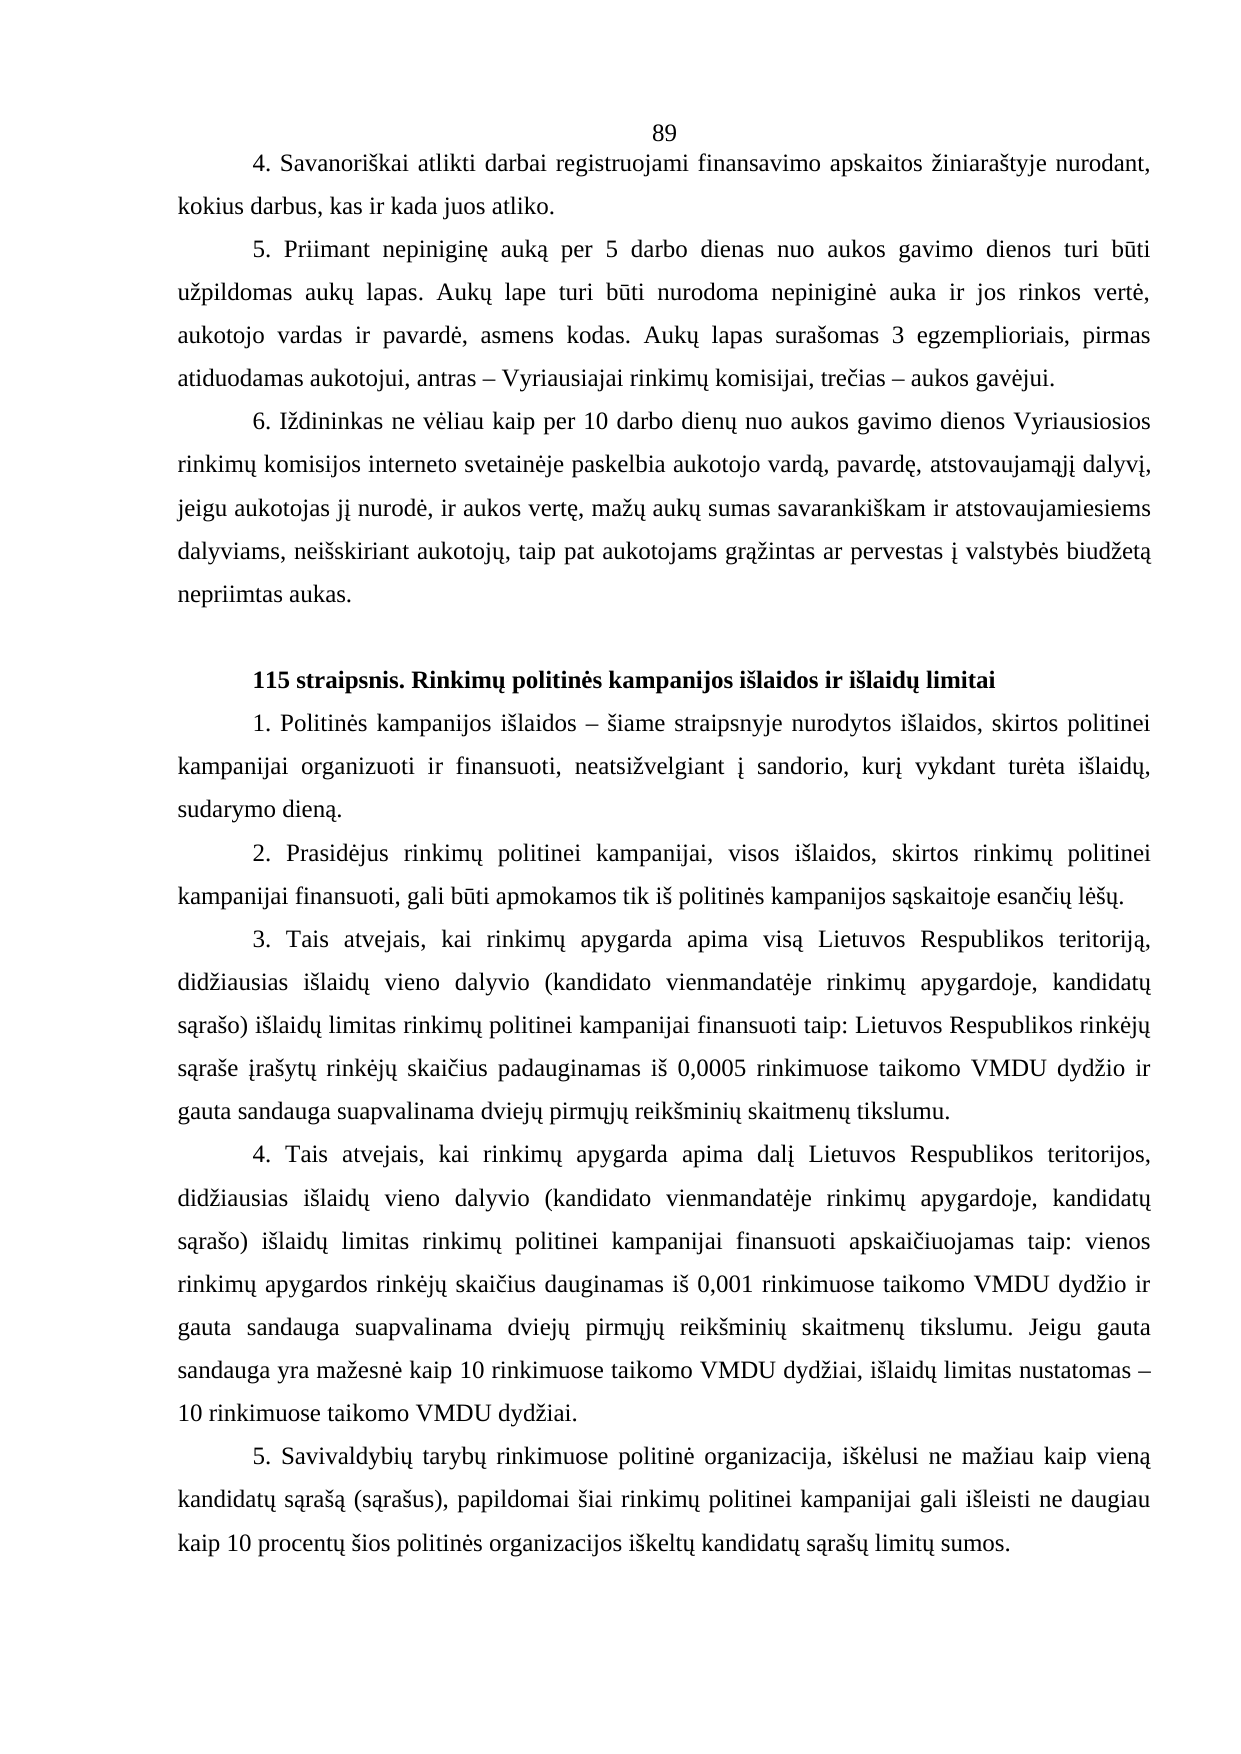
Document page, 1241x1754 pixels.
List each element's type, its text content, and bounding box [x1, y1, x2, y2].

text 5. Priimant nepiniginę auką per 5 darbo dienas nuo aukos gavimo dienos turi būti užpildomas aukų lapas. Aukų lape turi būti nurodoma nepiniginė auka ir jos rinkos vertė, aukotojo vardas ir pavardė, asmens kodas. Aukų lapas surašomas 3 egzemplioriais, pirmas atiduodamas aukotojui, antras – Vyriausiajai rinkimų komisijai, trečias – aukos gavėjui. [177, 234, 1152, 392]
subtitle 115 straipsnis. Rinkimų politinės kampanijos išlaidos ir išlaidų limitai [177, 665, 1152, 694]
text 3. Tais atvejais, kai rinkimų apygarda apima visą Lietuvos Respublikos teritoriją, didžiausias išlaidų vieno dalyvio (kandidato vienmandatėje rinkimų apygardoje, kandidatų sąrašo) išlaidų limitas rinkimų politinei kampanijai finansuoti taip: Lietuvos Respublikos rinkėjų sąraše įrašytų rinkėjų skaičius padauginamas iš 0,0005 rinkimuose taikomo VMDU dydžio ir gauta sandauga suapvalinama dviejų pirmųjų reikšminių skaitmenų tikslumu. [177, 924, 1152, 1125]
text 2. Prasidėjus rinkimų politinei kampanijai, visos išlaidos, skirtos rinkimų politinei kampanijai finansuoti, gali būti apmokamos tik iš politinės kampanijos sąskaitoje esančių lėšų. [177, 838, 1152, 909]
text 1. Politinės kampanijos išlaidos – šiame straipsnyje nurodytos išlaidos, skirtos politinei kampanijai organizuoti ir finansuoti, neatsižvelgiant į sandorio, kurį vykdant turėta išlaidų, sudarymo dieną. [177, 708, 1152, 823]
text 6. Iždininkas ne vėliau kaip per 10 darbo dienų nuo aukos gavimo dienos Vyriausiosios rinkimų komisijos interneto svetainėje paskelbia aukotojo vardą, pavardę, atstovaujamąjį dalyvį, jeigu aukotojas jį nurodė, ir aukos vertę, mažų aukų sumas savarankiškam ir atstovaujamiesiems dalyviams, neišskiriant aukotojų, taip pat aukotojams grąžintas ar pervestas į valstybės biudžetą nepriimtas aukas. [177, 406, 1152, 608]
text 4. Savanoriškai atlikti darbai registruojami finansavimo apskaitos žiniaraštyje nurodant, kokius darbus, kas ir kada juos atliko. [177, 148, 1152, 219]
text 5. Savivaldybių tarybų rinkimuose politinė organizacija, iškėlusi ne mažiau kaip vieną kandidatų sąrašą (sąrašus), papildomai šiai rinkimų politinei kampanijai gali išleisti ne daugiau kaip 10 procentų šios politinės organizacijos iškeltų kandidatų sąrašų limitų sumos. [177, 1441, 1152, 1556]
text 4. Tais atvejais, kai rinkimų apygarda apima dalį Lietuvos Respublikos teritorijos, didžiausias išlaidų vieno dalyvio (kandidato vienmandatėje rinkimų apygardoje, kandidatų sąrašo) išlaidų limitas rinkimų politinei kampanijai finansuoti apskaičiuojamas taip: vienos rinkimų apygardos rinkėjų skaičius dauginamas iš 0,001 rinkimuose taikomo VMDU dydžio ir gauta sandauga suapvalinama dviejų pirmųjų reikšminių skaitmenų tikslumu. Jeigu gauta sandauga yra mažesnė kaip 10 rinkimuose taikomo VMDU dydžiai, išlaidų limitas nustatomas – 10 rinkimuose taikomo VMDU dydžiai. [177, 1139, 1152, 1427]
